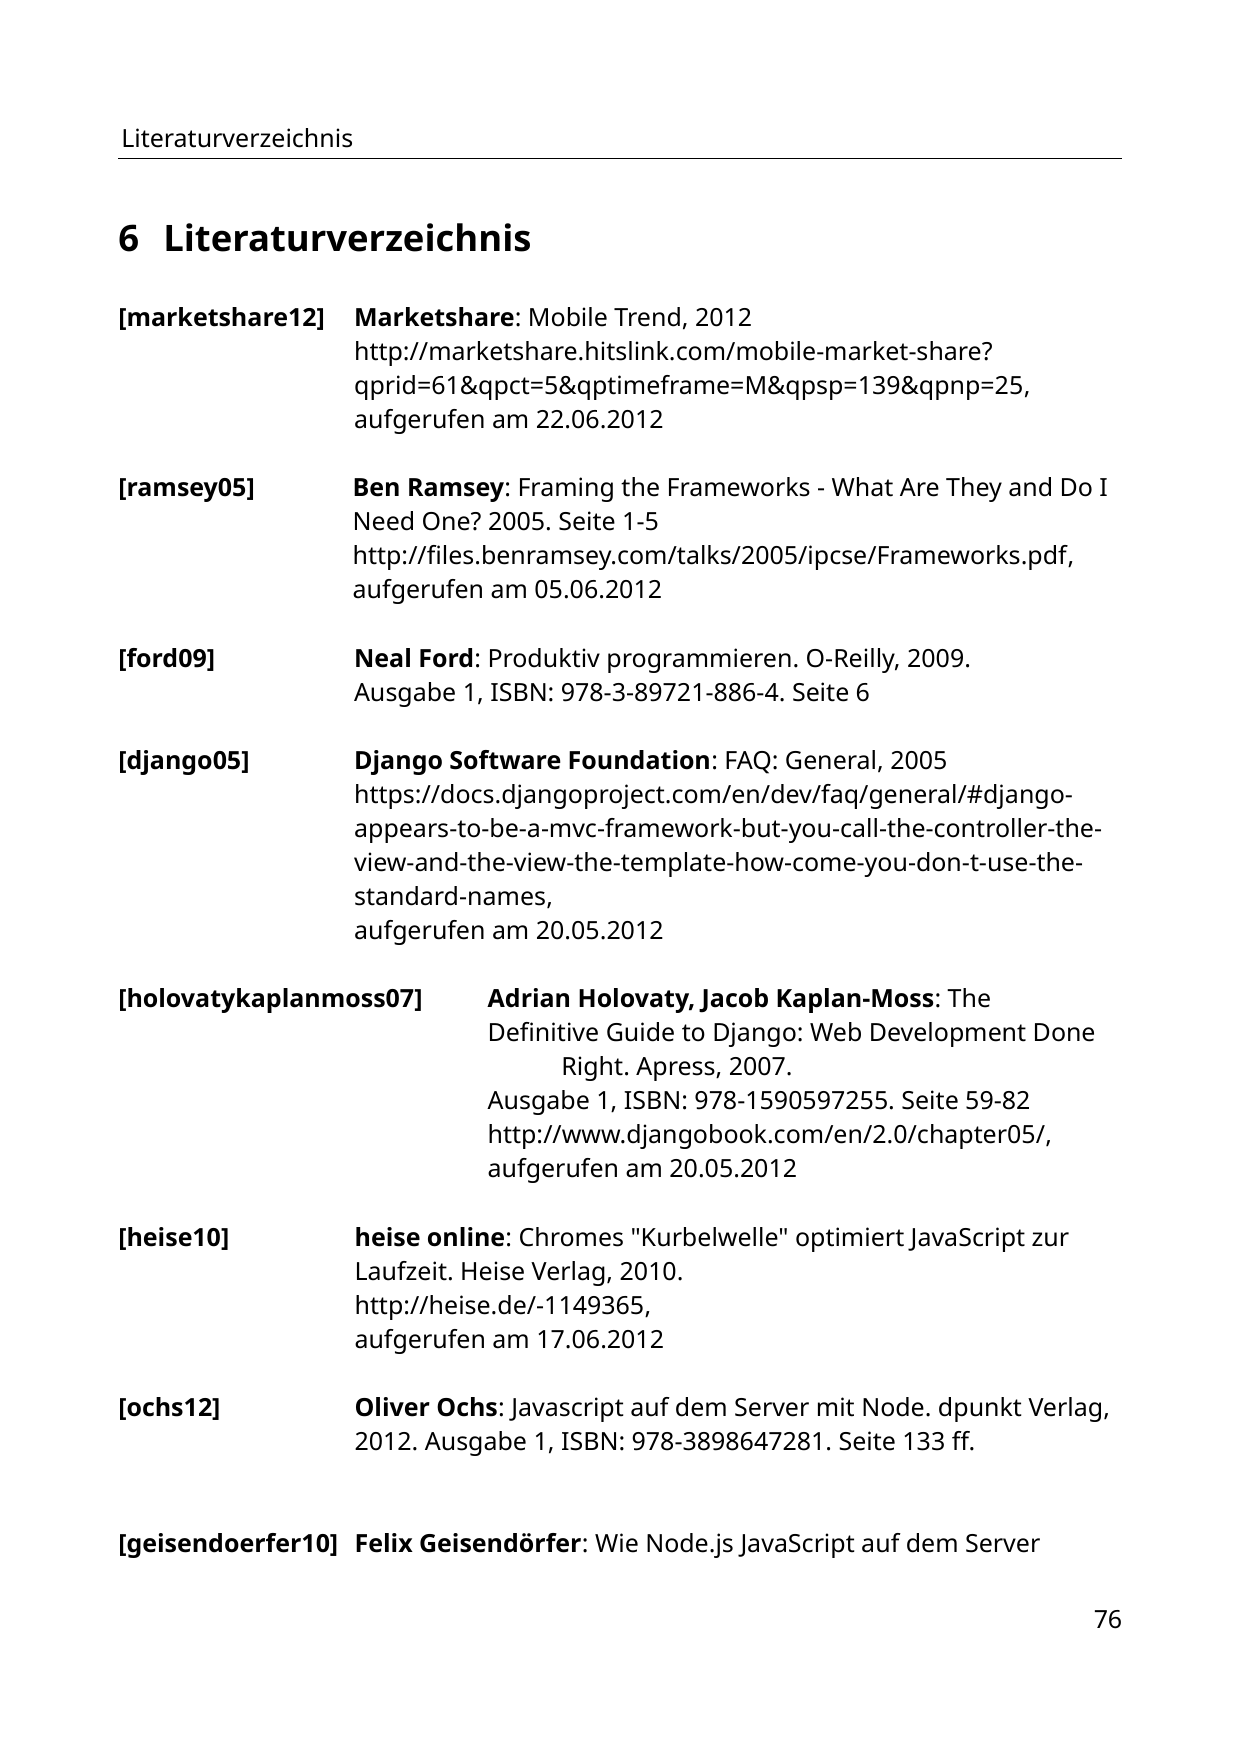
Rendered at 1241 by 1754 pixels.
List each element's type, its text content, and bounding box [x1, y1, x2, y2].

text https://docs.djangoproject.com/en/dev/faq/general/#django- appears-to-be-a-mvc-framework-but-you-call-the-controller-the- view-and-the-view-the-template-how-come-you-don-t-use-the- standard-names, [118, 776, 1122, 913]
text http://files.benramsey.com/talks/2005/ipcse/Frameworks.pdf, [118, 538, 1122, 572]
text [geisendoerfer10] Felix Geisendörfer: Wie Node.js JavaScript auf dem Server [118, 1526, 1122, 1560]
text [ochs12] Oliver Ochs: Javascript auf dem Server mit Node. dpunkt Verlag, [118, 1389, 1122, 1424]
text http://www.djangobook.com/en/2.0/chapter05/, [118, 1117, 1122, 1151]
text [holovatykaplanmoss07] Adrian Holovaty, Jacob Kaplan-Moss: The [118, 981, 1122, 1015]
text Definitive Guide to Django: Web Development Done Right. Apress, 2007. [118, 1015, 1122, 1083]
text 2012. Ausgabe 1, ISBN: 978-3898647281. Seite 133 ff. [118, 1424, 1122, 1458]
text http://marketshare.hitslink.com/mobile-market-share? qprid=61&qpct=5&qptimeframe=M&qpsp=139&qpnp=25, aufgerufen am 22.06.2012 [118, 334, 1122, 436]
text aufgerufen am 20.05.2012 [118, 913, 1122, 947]
text [marketshare12] Marketshare: Mobile Trend, 2012 [118, 299, 1122, 334]
text [heise10] heise online: Chromes "Kurbelwelle" optimiert JavaScript zur [118, 1219, 1122, 1253]
text aufgerufen am 20.05.2012 [118, 1151, 1122, 1185]
text aufgerufen am 17.06.2012 [118, 1321, 1122, 1356]
text aufgerufen am 05.06.2012 [118, 572, 1122, 606]
subtitle Literaturverzeichnis [118, 213, 1122, 262]
text [ford09] Neal Ford: Produktiv programmieren. O-Reilly, 2009. [118, 640, 1122, 674]
text [django05] Django Software Foundation: FAQ: General, 2005 [118, 742, 1122, 776]
text Ausgabe 1, ISBN: 978-1590597255. Seite 59-82 [118, 1083, 1122, 1117]
text http://heise.de/-1149365, [118, 1287, 1122, 1321]
text Ausgabe 1, ISBN: 978-3-89721-886-4. Seite 6 [118, 674, 1122, 708]
text Laufzeit. Heise Verlag, 2010. [118, 1253, 1122, 1287]
text [ramsey05] Ben Ramsey: Framing the Frameworks - What Are They and Do I Need One? 2005. Seite 1-5 [118, 470, 1122, 538]
